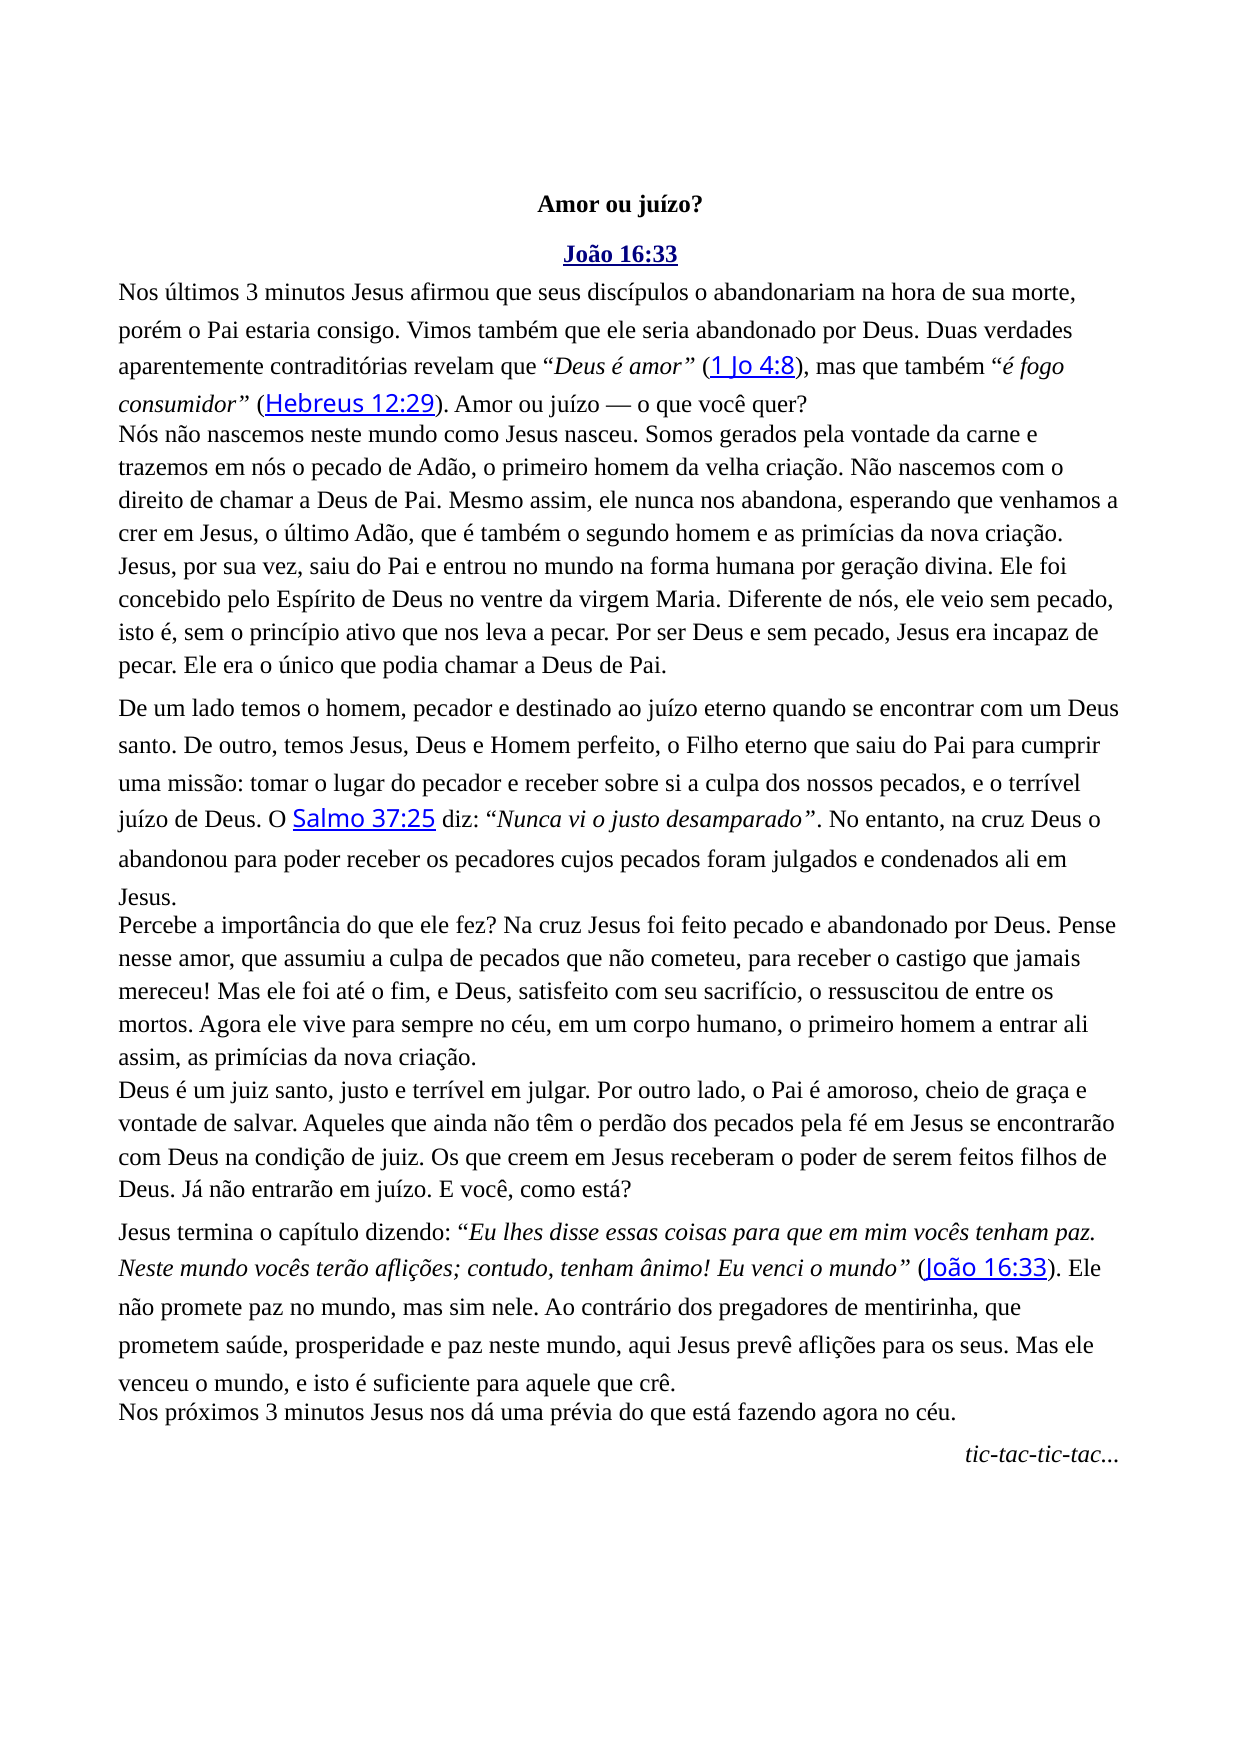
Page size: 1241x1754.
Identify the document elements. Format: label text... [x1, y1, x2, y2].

text Deus é um juiz santo, justo e terrível em julgar. Por outro lado, o Pai é amoroso, cheio de graça e vontade de salvar. Aqueles que ainda não têm o perdão dos pecados pela fé em Jesus se encontrarão com Deus na condição de juiz. Os que creem em Jesus receberam o poder de serem feitos filhos de Deus. Já não entrarão em juízo. E você, como está? [118, 1076, 1122, 1203]
text João 16:33 [118, 230, 1122, 268]
text Nós não nascemos neste mundo como Jesus nasceu. Somos gerados pela vontade da carne e trazemos em nós o pecado de Adão, o primeiro homem da velha criação. Não nascemos com o direito de chamar a Deus de Pai. Mesmo assim, ele nunca nos abandona, esperando que venhamos a crer em Jesus, o último Adão, que é também o segundo homem e as primícias da nova criação. [118, 419, 1122, 547]
text Percebe a importância do que ele fez? Na cruz Jesus foi feito pecado e abandonado por Deus. Pense nesse amor, que assumiu a culpa de pecados que não cometeu, para receber o castigo que jamais mereceu! Mas ele foi até o fim, e Deus, satisfeito com seu sacrifício, o ressuscitou de entre os mortos. Agora ele vive para sempre no céu, em um corpo humano, o primeiro homem a entrar ali assim, as primícias da nova criação. [118, 910, 1122, 1071]
text Nos últimos 3 minutos Jesus afirmou que seus discípulos o abandonariam na hora de sua morte, porém o Pai estaria consigo. Vimos também que ele seria abandonado por Deus. Duas verdades aparentemente contraditórias revelam que “Deus é amor” (1 Jo 4:8), mas que também “é fogo consumidor” (Hebreus 12:29). Amor ou juízo — o que você quer? [118, 268, 1122, 419]
text Amor ou juízo? [118, 143, 1122, 218]
text Jesus termina o capítulo dizendo: “Eu lhes disse essas coisas para que em mim vocês tenham paz. Neste mundo vocês terão aflições; contudo, tenham ânimo! Eu venci o mundo” (João 16:33). Ele não promete paz no mundo, mas sim nele. Ao contrário dos pregadores de mentirinha, que prometem saúde, prosperidade e paz neste mundo, aqui Jesus prevê aflições para os seus. Mas ele venceu o mundo, e isto é suficiente para aquele que crê. [118, 1208, 1122, 1397]
text Nos próximos 3 minutos Jesus nos dá uma prévia do que está fazendo agora no céu. [118, 1397, 1122, 1425]
text Jesus, por sua vez, saiu do Pai e entrou no mundo na forma humana por geração divina. Ele foi concebido pelo Espírito de Deus no ventre da virgem Maria. Diferente de nós, ele veio sem pecado, isto é, sem o princípio ativo que nos leva a pecar. Por ser Deus e sem pecado, Jesus era incapaz de pecar. Ele era o único que podia chamar a Deus de Pai. [118, 551, 1122, 679]
text De um lado temos o homem, pecador e destinado ao juízo eterno quando se encontrar com um Deus santo. De outro, temos Jesus, Deus e Homem perfeito, o Filho eterno que saiu do Pai para cumprir uma missão: tomar o lugar do pecador e receber sobre si a culpa dos nossos pecados, e o terrível juízo de Deus. O Salmo 37:25 diz: “Nunca vi o justo desamparado”. No entanto, na cruz Deus o abandonou para poder receber os pecadores cujos pecados foram julgados e condenados ali em Jesus. [118, 683, 1122, 910]
text tic-tac-tic-tac... [118, 1430, 1122, 1467]
